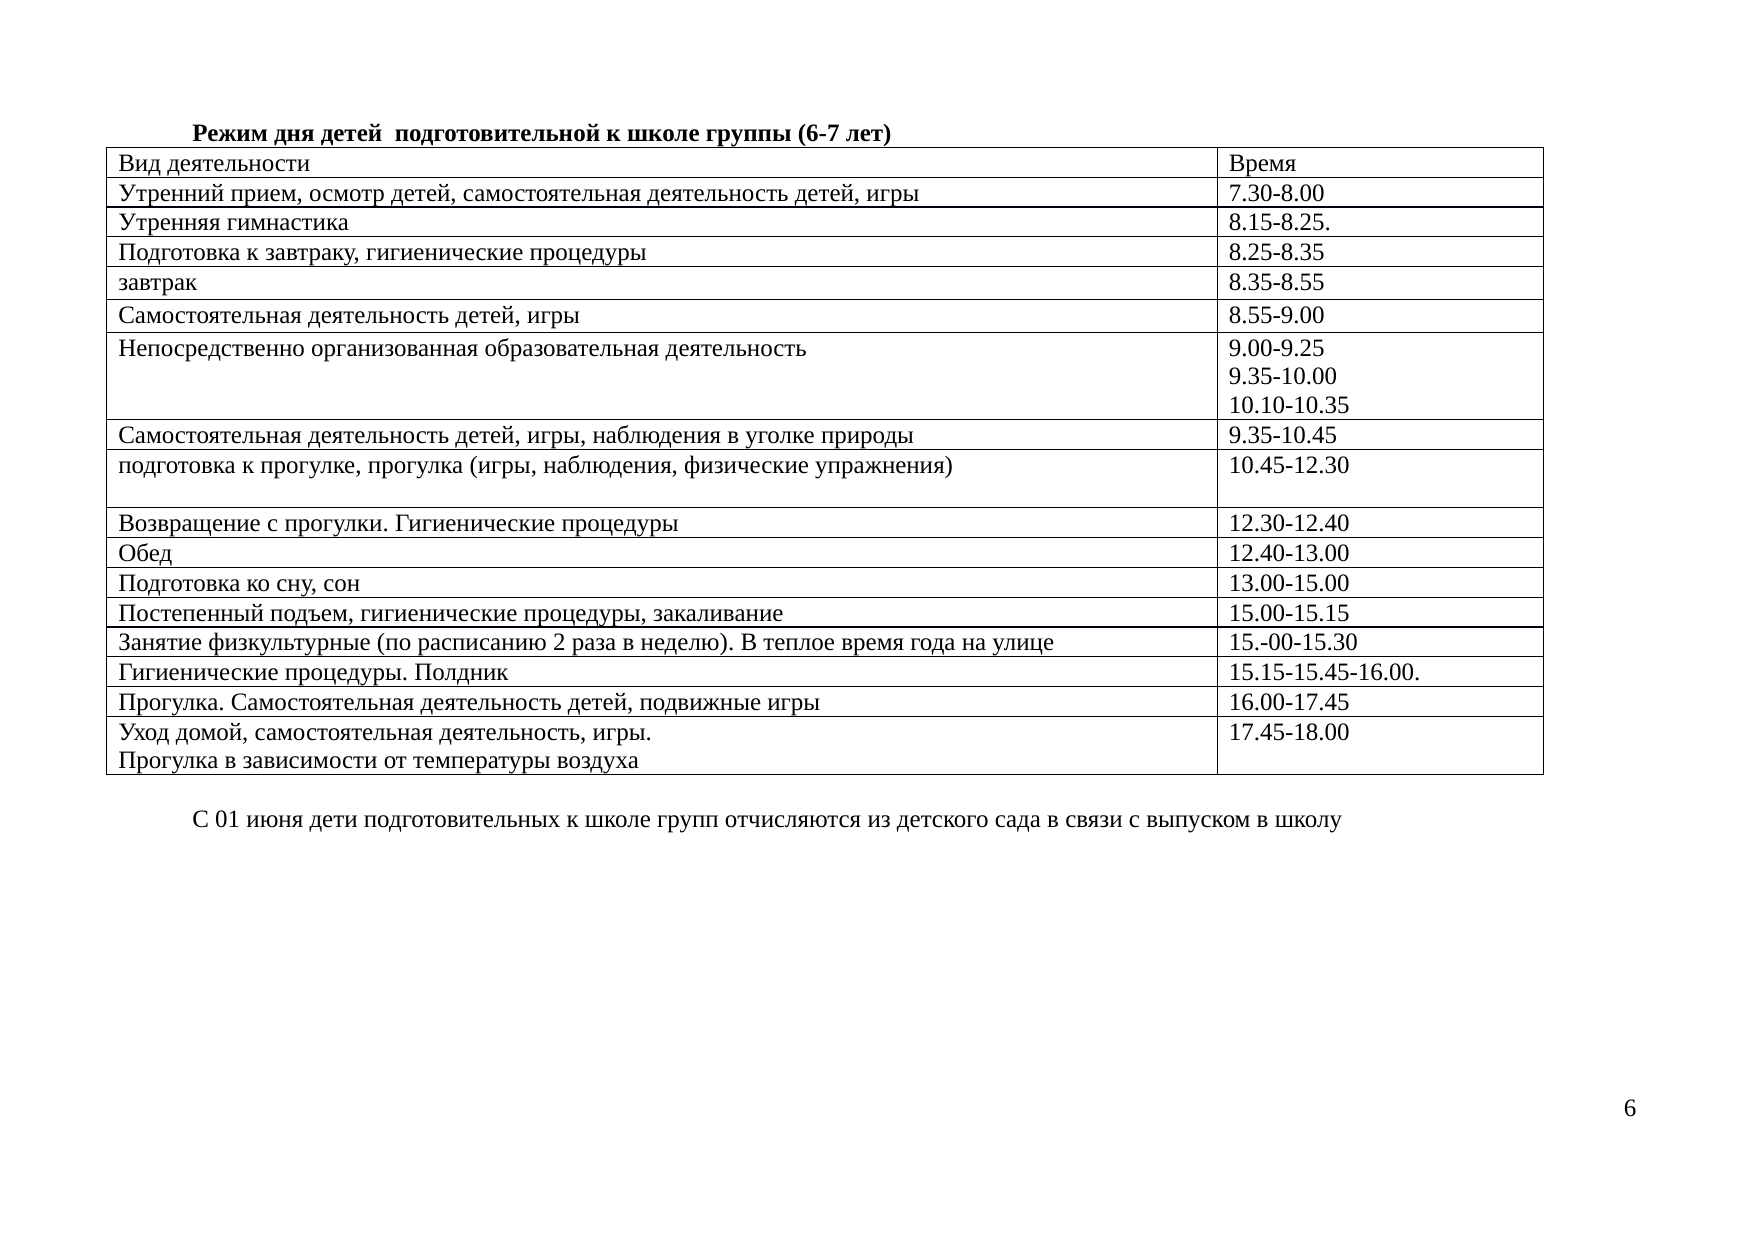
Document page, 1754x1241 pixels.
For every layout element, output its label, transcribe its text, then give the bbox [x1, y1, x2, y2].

table_cell 8.15-8.25. [1218, 208, 1543, 236]
table_cell 12.40-13.00 [1218, 538, 1543, 567]
table_cell Подготовка к завтраку, гигиенические процедуры [107, 237, 1217, 266]
table_cell подготовка к прогулке, прогулка (игры, наблюдения, физические упражнения) [107, 450, 1217, 507]
table_cell 9.00-9.25 9.35-10.00 10.10-10.35 [1218, 333, 1543, 419]
table_cell 10.45-12.30 [1218, 450, 1543, 507]
table_cell 13.00-15.00 [1218, 568, 1543, 597]
table_cell Самостоятельная деятельность детей, игры [107, 300, 1217, 332]
table_cell Утренний прием, осмотр детей, самостоятельная деятельность детей, игры [107, 178, 1217, 206]
table_cell 8.55-9.00 [1218, 300, 1543, 332]
table_cell 9.35-10.45 [1218, 420, 1543, 449]
table_cell 17.45-18.00 [1218, 717, 1543, 774]
table_cell 7.30-8.00 [1218, 178, 1543, 206]
table_cell Обед [107, 538, 1217, 567]
text С 01 июня дети подготовительных к школе групп отчисляются из детского сада в связи с выпуском в школу [118, 804, 1636, 833]
table_cell Самостоятельная деятельность детей, игры, наблюдения в уголке природы [107, 420, 1217, 449]
table_cell Уход домой, самостоятельная деятельность, игры. Прогулка в зависимости от температуры воздуха [107, 717, 1217, 774]
table_cell Гигиенические процедуры. Полдник [107, 657, 1217, 686]
text Режим дня детей подготовительной к школе группы (6-7 лет) [118, 118, 1636, 147]
table_cell 15.00-15.15 [1218, 598, 1543, 626]
table_cell Утренняя гимнастика [107, 208, 1217, 236]
table_cell 12.30-12.40 [1218, 508, 1543, 537]
table_cell Возвращение с прогулки. Гигиенические процедуры [107, 508, 1217, 537]
table_cell Постепенный подъем, гигиенические процедуры, закаливание [107, 598, 1217, 626]
table_cell 8.35-8.55 [1218, 267, 1543, 299]
table_cell Занятие физкультурные (по расписанию 2 раза в неделю). В теплое время года на улице [107, 628, 1217, 656]
table_cell завтрак [107, 267, 1217, 299]
table_cell 16.00-17.45 [1218, 687, 1543, 716]
table_cell Прогулка. Самостоятельная деятельность детей, подвижные игры [107, 687, 1217, 716]
table_header Время [1218, 148, 1543, 177]
table_header Вид деятельности [107, 148, 1217, 177]
table_cell 15.15-15.45-16.00. [1218, 657, 1543, 686]
table_cell Непосредственно организованная образовательная деятельность [107, 333, 1217, 419]
table_cell 15.-00-15.30 [1218, 628, 1543, 656]
table_cell Подготовка ко сну, сон [107, 568, 1217, 597]
table_cell 8.25-8.35 [1218, 237, 1543, 266]
